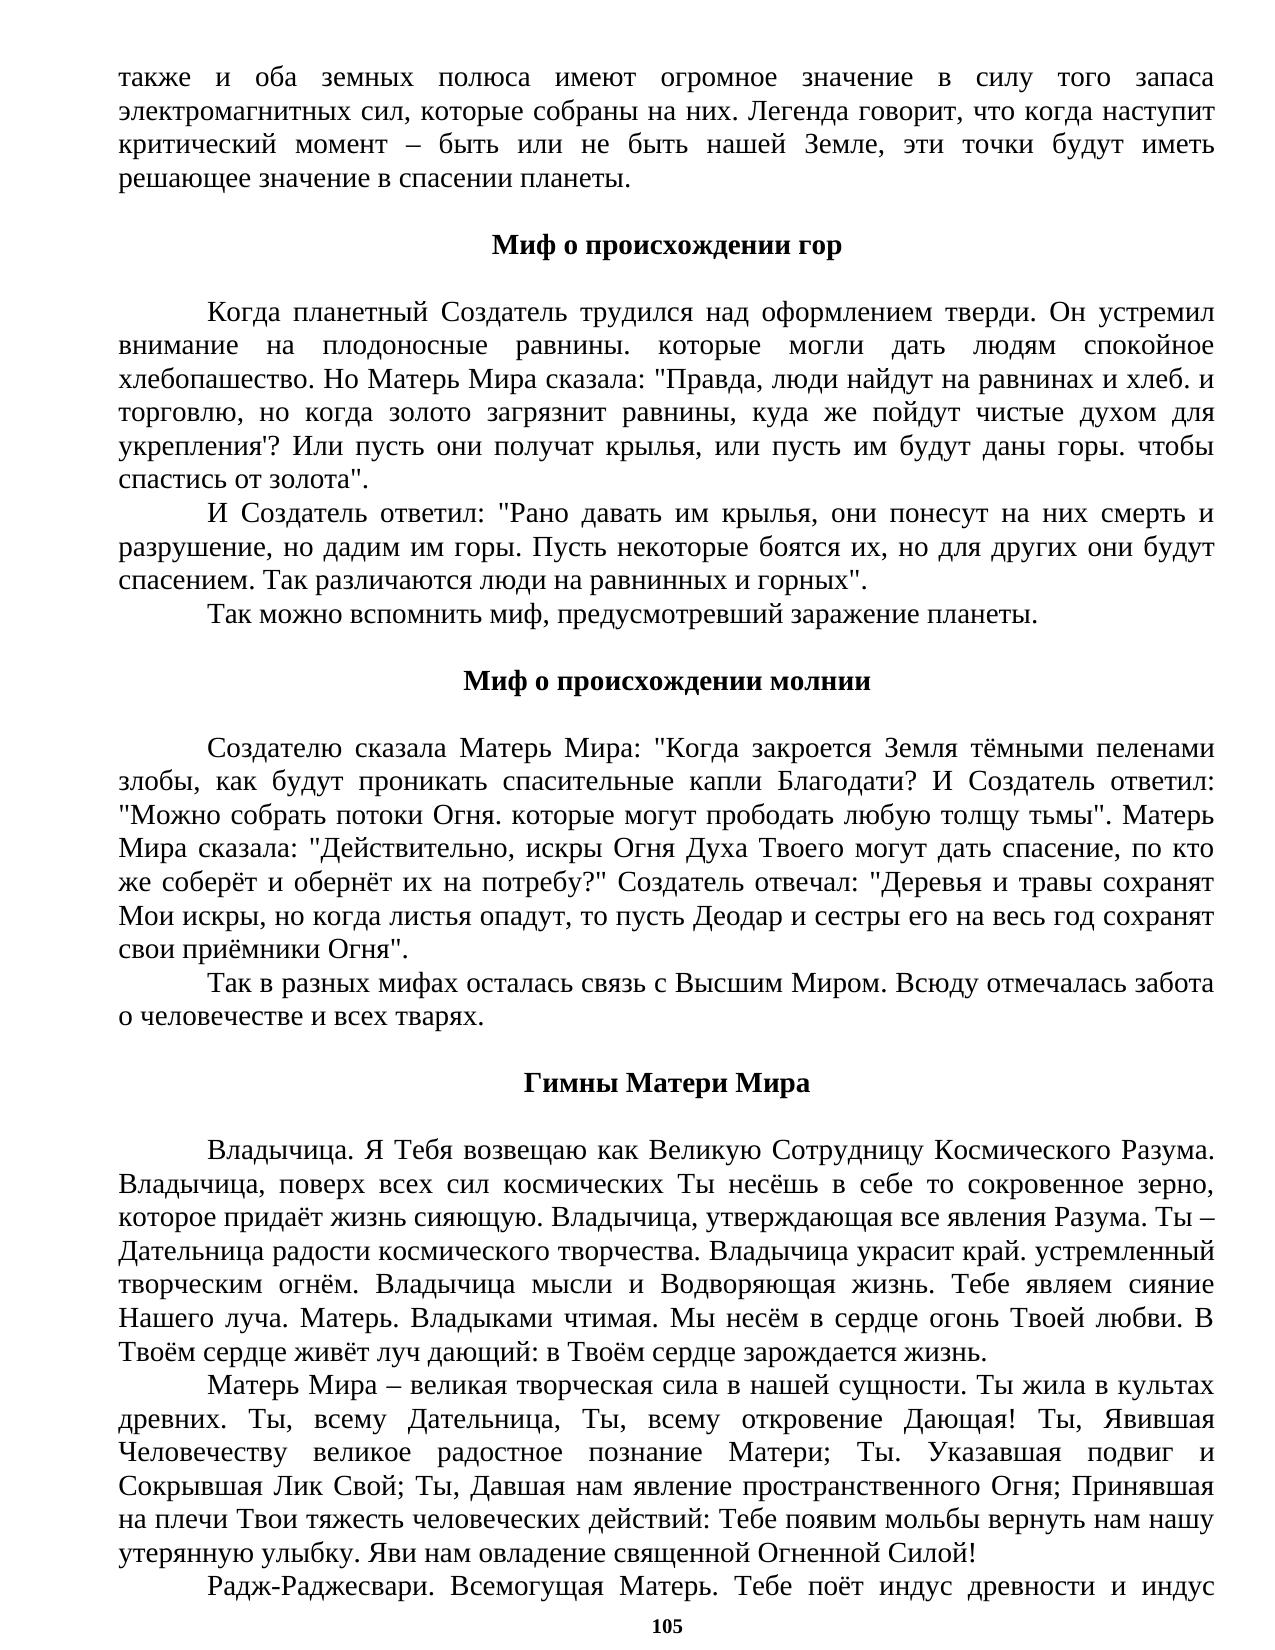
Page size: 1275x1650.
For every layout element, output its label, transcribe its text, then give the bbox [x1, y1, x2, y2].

text также и оба земных полюса имеют огромное значение в силу того запаса электромагнитных сил, которые собраны на них. Легенда говорит, что когда наступит критический момент – быть или не быть нашей Земле, эти точки будут иметь решающее значение в спасении планеты. [118, 59, 1216, 193]
text Матерь Мира – великая творческая сила в нашей сущности. Ты жила в культах древних. Ты, всему Дательница, Ты, всему откровение Дающая! Ты, Явившая Человечеству великое радостное познание Матери; Ты. Указавшая подвиг и Сокрывшая Лик Свой; Ты, Давшая нам явление пространственного Огня; Принявшая на плечи Твои тяжесть человеческих действий: Тебе появим мольбы вернуть нам нашу утерянную улыбку. Яви нам овладение священной Огненной Силой! [118, 1367, 1216, 1568]
text Так можно вспомнить миф, предусмотревший заражение планеты. [118, 596, 1216, 629]
text И Создатель ответил: "Рано давать им крылья, они понесут на них смерть и разрушение, но дадим им горы. Пусть некоторые боятся их, но для других они будут спасением. Так различаются люди на равнинных и горных". [118, 495, 1216, 596]
subtitle Миф о происхождении молнии [118, 663, 1216, 696]
text Так в разных мифах осталась связь с Высшим Миром. Всюду отмечалась забота о человечестве и всех тварях. [118, 965, 1216, 1032]
subtitle Гимны Матери Мира [118, 1065, 1216, 1099]
subtitle Миф о происхождении гор [118, 227, 1216, 260]
text Когда планетный Создатель трудился над оформлением тверди. Он устремил внимание на плодоносные равнины. которые могли дать людям спокойное хлебопашество. Но Матерь Мира сказала: "Правда, люди найдут на равнинах и хлеб. и торговлю, но когда золото загрязнит равнины, куда же пойдут чистые духом для укрепления'? Или пусть они получат крылья, или пусть им будут даны горы. чтобы спастись от золота". [118, 294, 1216, 495]
text Радж-Раджесвари. Всемогущая Матерь. Тебе поёт индус древности и индус [118, 1568, 1216, 1602]
text Создателю сказала Матерь Мира: "Когда закроется Земля тёмными пеленами злобы, как будут проникать спасительные капли Благодати? И Создатель ответил: "Можно собрать потоки Огня. которые могут прободать любую толщу тьмы". Матерь Мира сказала: "Действительно, искры Огня Духа Твоего могут дать спасение, по кто же соберёт и обернёт их на потребу?" Создатель отвечал: "Деревья и травы сохранят Мои искры, но когда листья опадут, то пусть Деодар и сестры его на весь год сохранят свои приёмники Огня". [118, 730, 1216, 965]
text Владычица. Я Тебя возвещаю как Великую Сотрудницу Космического Разума. Владычица, поверх всех сил космических Ты несёшь в себе то сокровенное зерно, которое придаёт жизнь сияющую. Владычица, утверждающая все явления Разума. Ты – Дательница радости космического творчества. Владычица украсит край. устремленный творческим огнём. Владычица мысли и Водворяющая жизнь. Тебе являем сияние Нашего луча. Матерь. Владыками чтимая. Мы несём в сердце огонь Твоей любви. В Твоём сердце живёт луч дающий: в Твоём сердце зарождается жизнь. [118, 1132, 1216, 1367]
